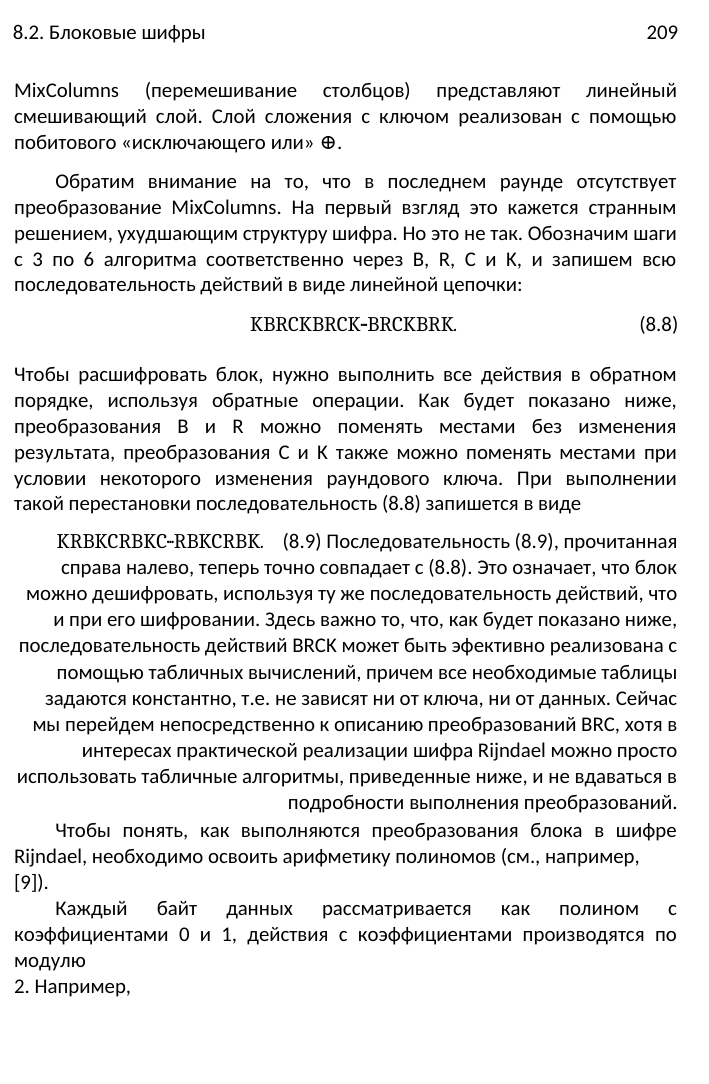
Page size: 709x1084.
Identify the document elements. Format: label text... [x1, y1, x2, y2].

text KRBKCRBKC···RBKCRBK. (8.9) Последовательность (8.9), прочитанная справа налево, теперь точно совпадает с (8.8). Это означает, что блок можно дешифровать, используя ту же последовательность действий, что и при его шифровании. Здесь важно то, что, как будет показано ниже, последовательность действий BRCK может быть эфективно реализована с помощью табличных вычислений, причем все необходимые таблицы задаются константно, т.е. не зависят ни от ключа, ни от данных. Сейчас мы перейдем непосредственно к описанию преобразований BRC, хотя в интересах практической реализации шифра Rijndael можно просто использовать табличные алгоритмы, приведенные ниже, и не вдаваться в подробности выполнения преобразований. [13, 528, 678, 815]
text [9]). [14, 869, 678, 895]
text Обратим внимание на то, что в последнем раунде отсутствует преобразование MixColumns. На первый взгляд это кажется странным решением, ухудшающим структуру шифра. Но это не так. Обозначим шаги с 3 по 6 алгоритма соответственно через B, R, C и K, и запишем всю последовательность действий в виде линейной цепочки: [14, 168, 678, 297]
text Чтобы понять, как выполняются преобразования блока в шифре Rijndael, необходимо освоить арифметику полиномов (см., например, [14, 817, 678, 868]
text Каждый байт данных рассматривается как полином с коэффициентами 0 и 1, действия с коэффициентами производятся по модулю [14, 896, 678, 973]
text Чтобы расшифровать блок, нужно выполнить все действия в обратном порядке, используя обратные операции. Как будет показано ниже, преобразования B и R можно поменять местами без изменения результата, преобразования C и K также можно поменять местами при условии некоторого изменения раундового ключа. При выполнении такой перестановки последовательность (8.8) запишется в виде [14, 361, 678, 516]
text KBRCKBRCK···BRCKBRK. (8.8) [13, 309, 678, 337]
text 2. Например, [14, 974, 678, 999]
text MixColumns (перемешивание столбцов) представляют линейный смешивающий слой. Слой сложения с ключом реализован с помощью побитового «исключающего или» ⊕. [14, 78, 678, 155]
